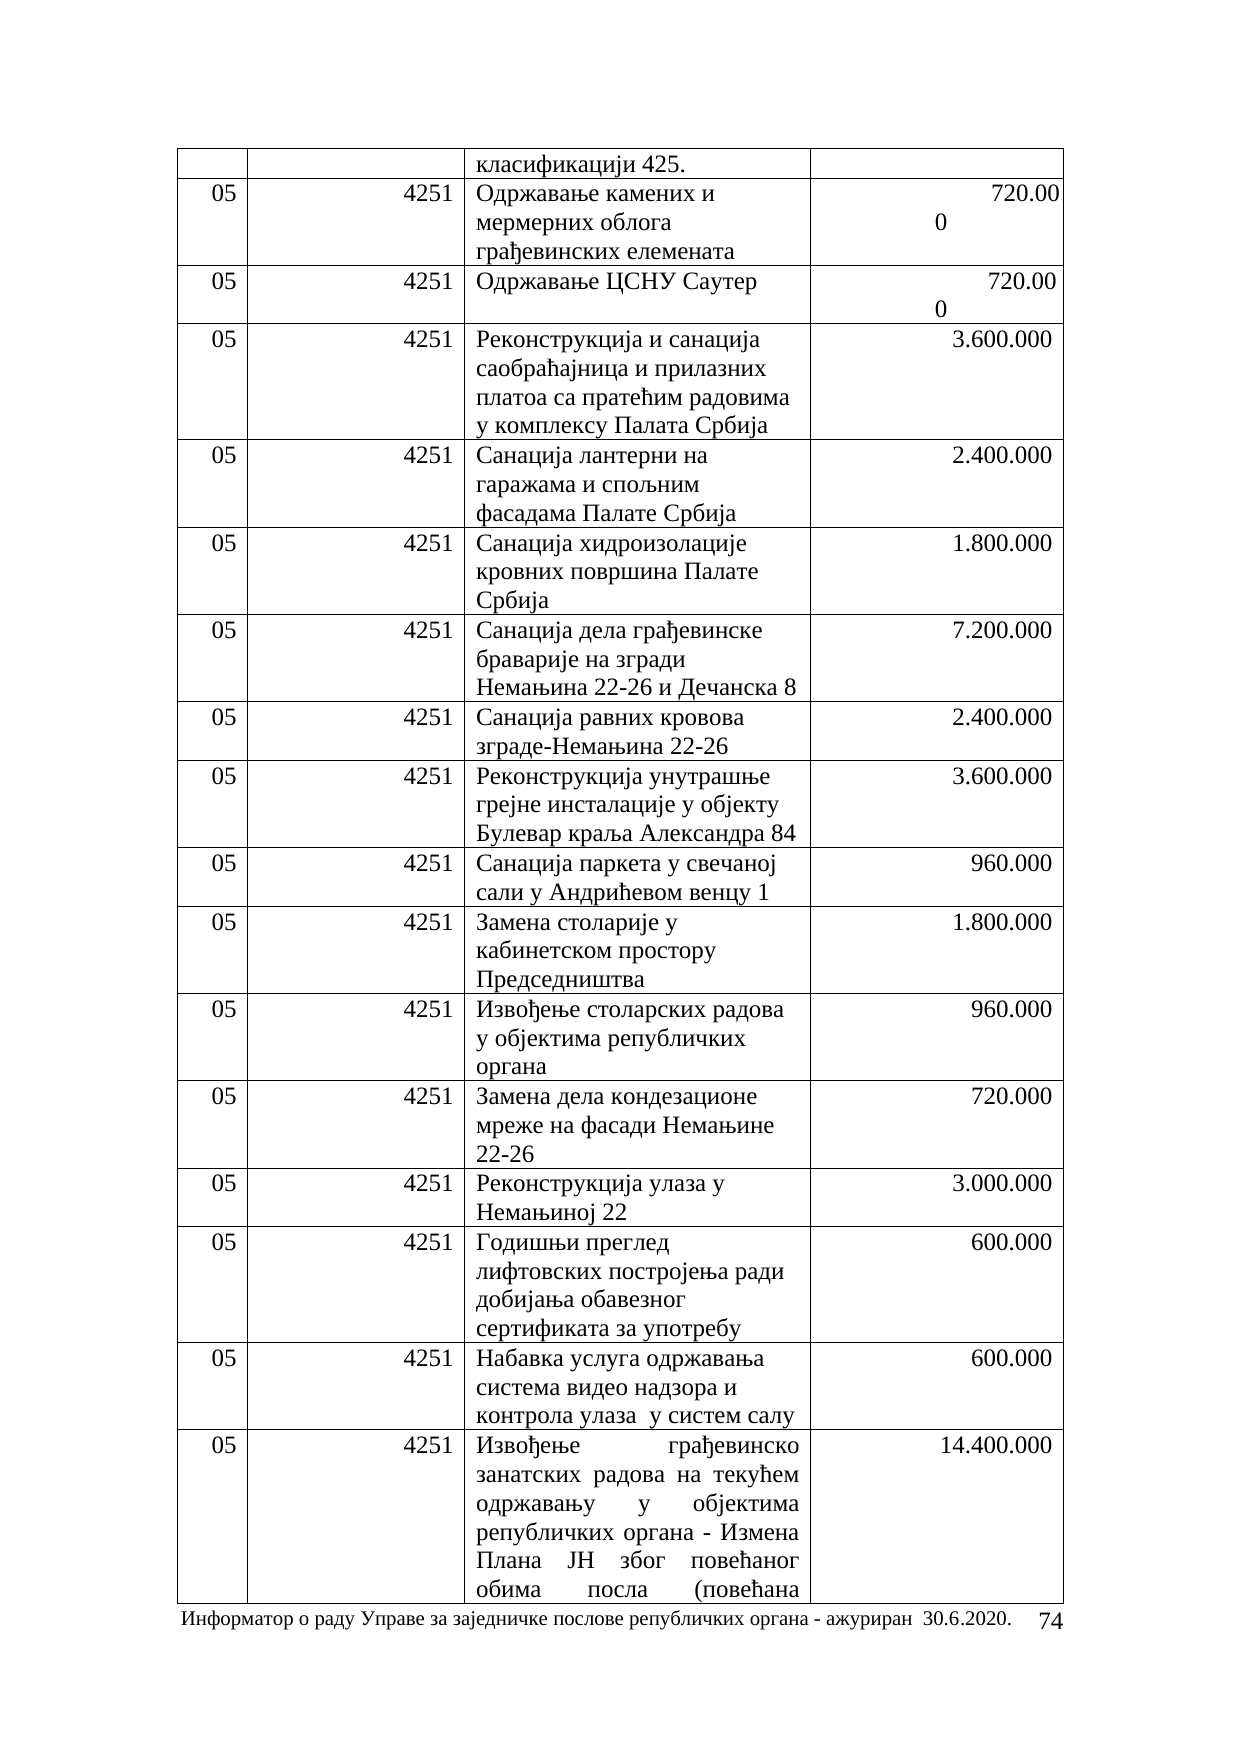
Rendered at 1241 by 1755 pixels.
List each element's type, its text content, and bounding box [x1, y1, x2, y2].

table_cell 2.400.000 [811, 440, 1063, 527]
table_cell 05 [178, 907, 247, 993]
table_cell Реконструкција улаза у Немањиној 22 [465, 1169, 810, 1226]
table_cell 2.400.000 [811, 702, 1063, 760]
table_cell 720.000 [811, 266, 1063, 323]
table_cell Одржавање камених и мермерних облога грађевинских елемената [465, 179, 810, 265]
table_cell Реконструкција унутрашње грејне инсталације у објекту Булевар краља Александра 84 [465, 761, 810, 847]
table_cell 4251 [248, 994, 464, 1080]
table_cell 960.000 [811, 994, 1063, 1080]
table_cell 4251 [248, 848, 464, 906]
table_cell Санација дела грађевинске браварије на згради Немањина 22-26 и Дечанска 8 [465, 615, 810, 701]
table_cell 4251 [248, 1430, 464, 1603]
table_cell 3.600.000 [811, 324, 1063, 439]
table_cell 3.600.000 [811, 761, 1063, 847]
table_cell 05 [178, 1343, 247, 1429]
table_cell 720.000 [811, 1081, 1063, 1167]
table_cell 05 [178, 1081, 247, 1167]
table_cell 4251 [248, 266, 464, 323]
table_cell 4251 [248, 761, 464, 847]
table_cell 05 [178, 1169, 247, 1226]
table_cell Санација равних кровова зграде-Немањина 22-26 [465, 702, 810, 760]
table_cell Годишњи преглед лифтовских постројења ради добијања обавезног сертификата за употребу [465, 1227, 810, 1342]
table_cell 4251 [248, 1227, 464, 1342]
table_cell 4251 [248, 702, 464, 760]
table_cell 05 [178, 179, 247, 265]
table_cell 1.800.000 [811, 528, 1063, 614]
table_cell Реконструкција и санација саобраћајница и прилазних платоа са пратећим радовима у комплексу Палата Србија [465, 324, 810, 439]
table_cell 05 [178, 1430, 247, 1603]
table_cell 4251 [248, 324, 464, 439]
table_cell 4251 [248, 615, 464, 701]
table_cell 4251 [248, 1343, 464, 1429]
table_cell 05 [178, 848, 247, 906]
table_cell 05 [178, 528, 247, 614]
table_cell 3.000.000 [811, 1169, 1063, 1226]
table_cell 05 [178, 1227, 247, 1342]
table_cell 720.000 [811, 179, 1063, 265]
table_cell 14.400.000 [811, 1430, 1063, 1603]
table_cell 05 [178, 994, 247, 1080]
table_cell Замена дела кондезационе мреже на фасади Немањине 22-26 [465, 1081, 810, 1167]
table_cell 7.200.000 [811, 615, 1063, 701]
table_cell 05 [178, 266, 247, 323]
table_cell 4251 [248, 1169, 464, 1226]
table_cell Извођење грађевинско занатских радова на текућем одржавању у објектима републичких органа - Измена Плана ЈН због повећаног обима посла (повећана [465, 1430, 810, 1603]
table_cell Санација паркета у свечаној сали у Андрићевом венцу 1 [465, 848, 810, 906]
table_cell Извођење столарских радова у објектима републичких органа [465, 994, 810, 1080]
table_cell 4251 [248, 440, 464, 527]
table_cell [248, 149, 464, 177]
table_cell Одржавање ЦСНУ Саутер [465, 266, 810, 323]
table_cell 4251 [248, 1081, 464, 1167]
table_cell класификацији 425. [465, 149, 810, 177]
table_cell Санација хидроизолације кровних површина Палате Србија [465, 528, 810, 614]
table_cell Замена столарије у кабинетском простору Председништва [465, 907, 810, 993]
table_cell 05 [178, 324, 247, 439]
table_cell 600.000 [811, 1227, 1063, 1342]
table_cell 1.800.000 [811, 907, 1063, 993]
table_cell 4251 [248, 528, 464, 614]
table_cell 05 [178, 615, 247, 701]
table_cell [178, 149, 247, 177]
table_cell 960.000 [811, 848, 1063, 906]
table_cell 05 [178, 761, 247, 847]
table_cell [811, 149, 1063, 177]
table_cell Набавка услуга одржавања система видео надзора и контрола улаза у систем салу [465, 1343, 810, 1429]
table_cell 05 [178, 702, 247, 760]
table_cell 4251 [248, 907, 464, 993]
table_cell Санација лантерни на гаражама и спољним фасадама Палате Србија [465, 440, 810, 527]
table_cell 05 [178, 440, 247, 527]
table_cell 600.000 [811, 1343, 1063, 1429]
table_cell 4251 [248, 179, 464, 265]
